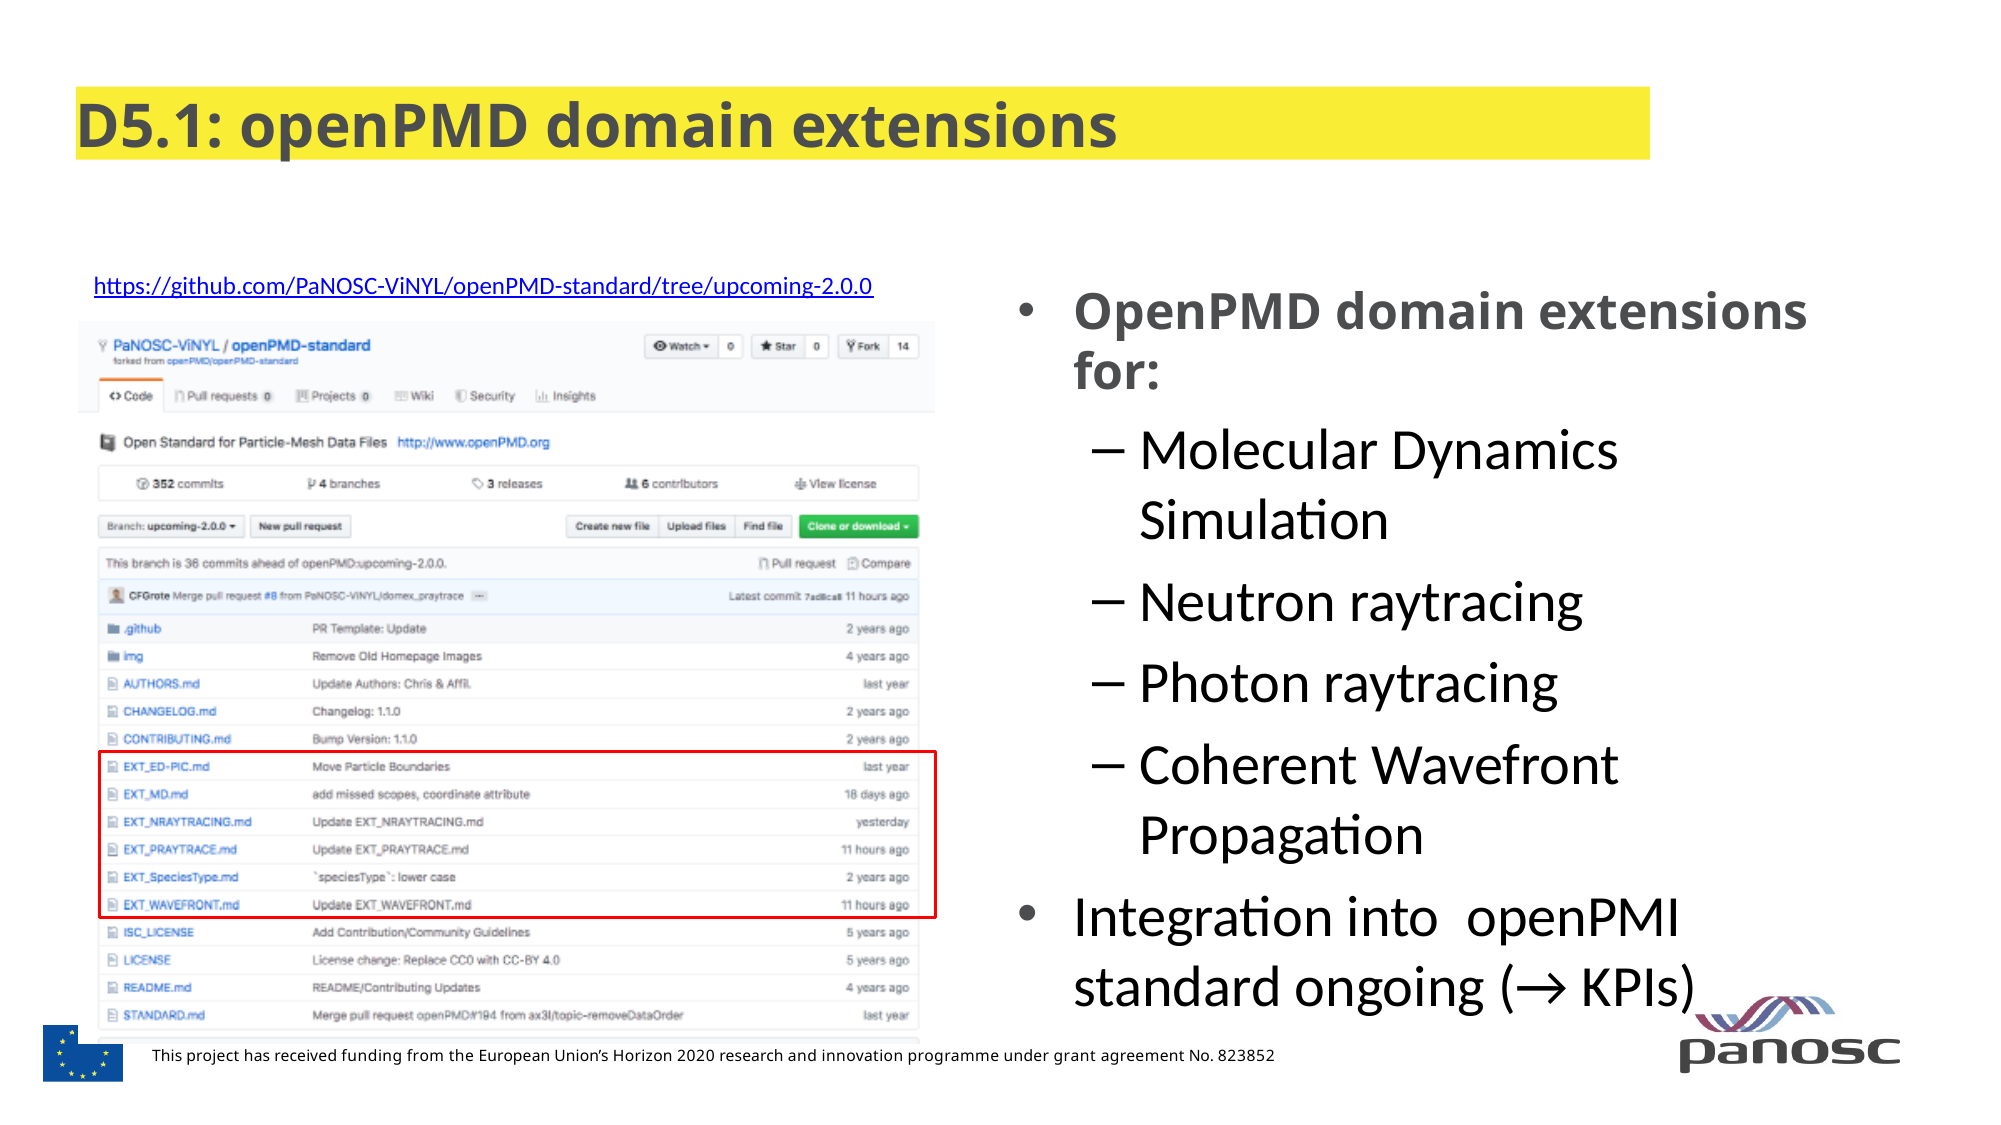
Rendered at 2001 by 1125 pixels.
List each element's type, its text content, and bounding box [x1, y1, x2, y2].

text_box D5.1: openPMD domain extensions [75, 86, 1650, 160]
picture [1, 321, 1999, 1125]
text_box OpenPMD domain extensions for: Molecular Dynamics Simulation Neutron raytracing Photon raytracing Coherent Wavefront Propagation Integration into openPMI standard ongoing (→ KPIs) [1017, 279, 1877, 918]
text_box https://github.com/PaNOSC-ViNYL/openPMD-standard/tree/upcoming-2.0.0 [78, 262, 1079, 308]
picture [101, 753, 934, 916]
